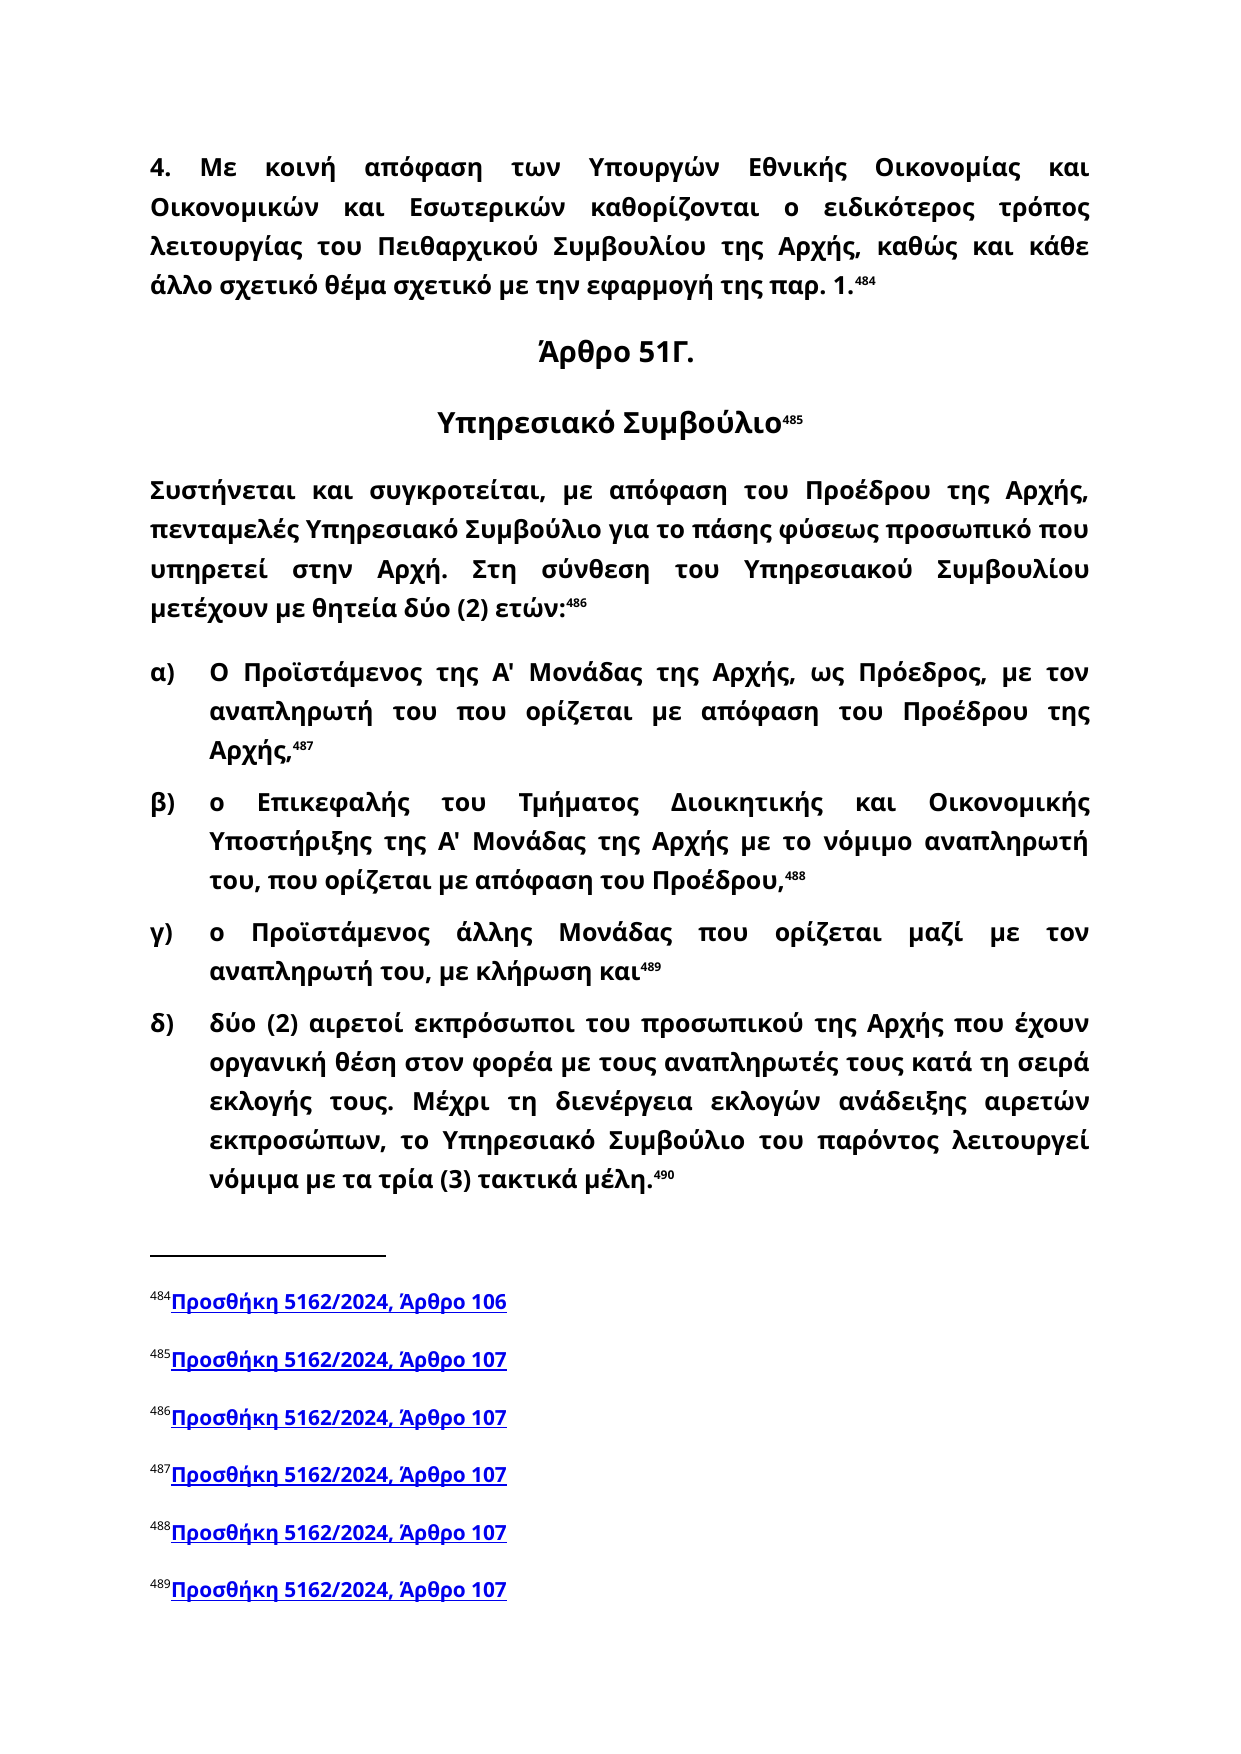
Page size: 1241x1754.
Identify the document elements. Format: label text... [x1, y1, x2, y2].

list γ) ο Προϊστάμενος άλλης Μονάδας που ορίζεται μαζί με τον αναπληρωτή του, με κλήρωση και [150, 914, 1090, 988]
text 4. Με κοινή απόφαση των Υπουργών Εθνικής Οικονομίας και Οικονομικών και Εσωτερικών καθορίζονται ο ειδικότερος τρόπος λειτουργίας του Πειθαρχικού Συμβουλίου της Αρχής, καθώς και κάθε άλλο σχετικό θέμα σχετικό με την εφαρμογή της παρ. 1. [150, 150, 1090, 302]
text Προσθήκη 5162/2024, Άρθρο 107 [150, 1460, 1090, 1489]
text Προσθήκη 5162/2024, Άρθρο 107 [150, 1403, 1090, 1431]
list α) Ο Προϊστάμενος της Α' Μονάδας της Αρχής, ως Πρόεδρος, με τον αναπληρωτή του που ορίζεται με απόφαση του Προέδρου της Αρχής, [150, 654, 1090, 767]
subtitle Άρθρο 51Γ. [150, 332, 1090, 371]
text Προσθήκη 5162/2024, Άρθρο 107 [150, 1518, 1090, 1546]
text Προσθήκη 5162/2024, Άρθρο 107 [150, 1576, 1090, 1604]
list β) ο Επικεφαλής του Τμήματος Διοικητικής και Οικονομικής Υποστήριξης της Α' Μονάδας της Αρχής με το νόμιμο αναπληρωτή του, που ορίζεται με απόφαση του Προέδρου, [150, 784, 1090, 897]
text Προσθήκη 5162/2024, Άρθρο 106 [150, 1287, 1090, 1316]
text Προσθήκη 5162/2024, Άρθρο 107 [150, 1345, 1090, 1373]
list δ) δύο (2) αιρετοί εκπρόσωποι του προσωπικού της Αρχής που έχουν οργανική θέση στον φορέα με τους αναπληρωτές τους κατά τη σειρά εκλογής τους. Μέχρι τη διενέργεια εκλογών ανάδειξης αιρετών εκπροσώπων, το Υπηρεσιακό Συμβούλιο του παρόντος λειτουργεί νόμιμα με τα τρία (3) τακτικά μέλη. [150, 1005, 1090, 1196]
text Συστήνεται και συγκροτείται, με απόφαση του Προέδρου της Αρχής, πενταμελές Υπηρεσιακό Συμβούλιο για το πάσης φύσεως προσωπικό που υπηρετεί στην Αρχή. Στη σύνθεση του Υπηρεσιακού Συμβουλίου μετέχουν με θητεία δύο (2) ετών: [150, 473, 1090, 624]
subtitle Υπηρεσιακό Συμβούλιο [150, 402, 1090, 442]
